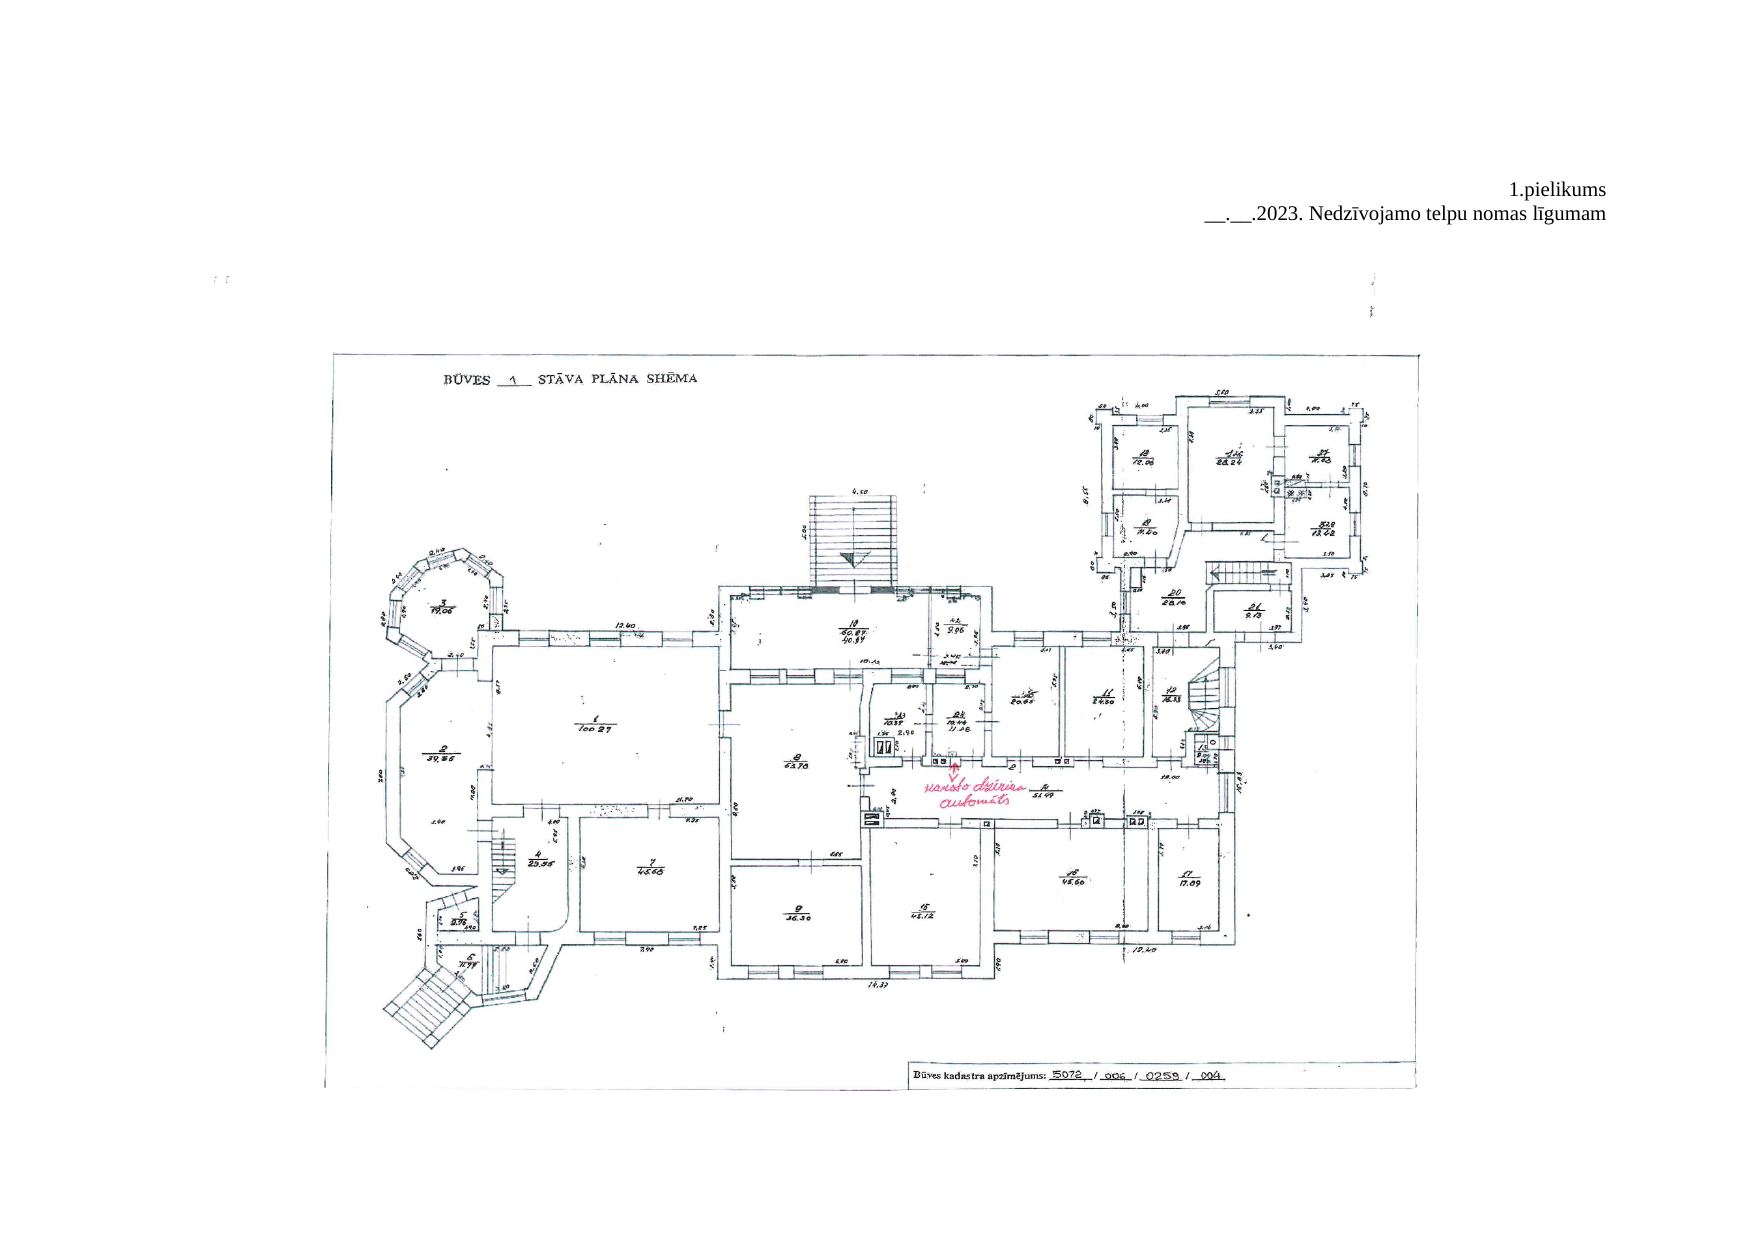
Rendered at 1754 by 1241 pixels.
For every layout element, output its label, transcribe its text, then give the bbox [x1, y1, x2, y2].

text __.__.2023. Nedzīvojamo telpu nomas līgumam [118, 201, 1606, 225]
text 1.pielikums [118, 177, 1606, 201]
